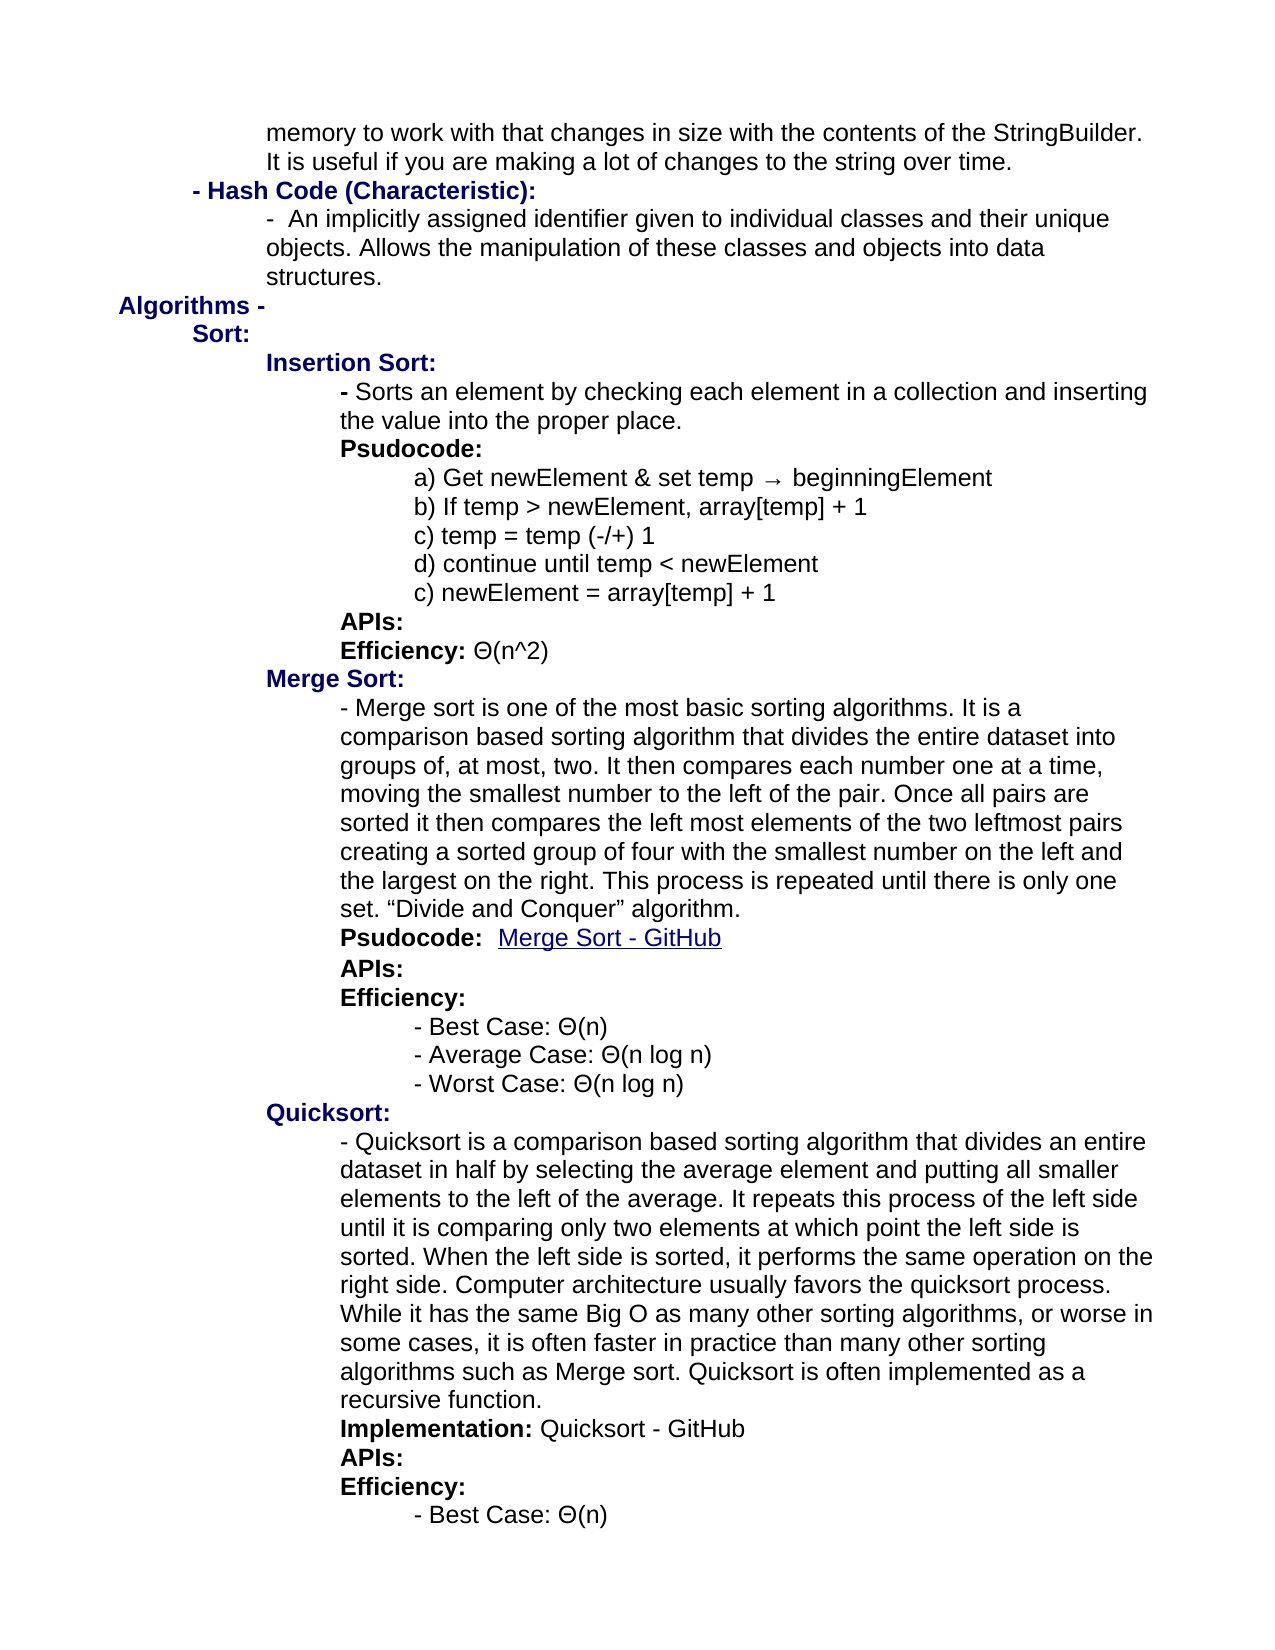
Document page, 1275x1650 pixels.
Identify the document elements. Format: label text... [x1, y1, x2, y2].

text Efficiency: [118, 1472, 1157, 1500]
text Quicksort: [118, 1098, 1157, 1127]
text - Merge sort is one of the most basic sorting algorithms. It is a comparison based sorting algorithm that divides the entire dataset into groups of, at most, two. It then compares each number one at a time, moving the smallest number to the left of the pair. Once all pairs are sorted it then compares the left most elements of the two leftmost pairs creating a sorted group of four with the smallest number on the left and the largest on the right. This process is repeated until there is only one set. “Divide and Conquer” algorithm. [118, 693, 1157, 923]
text b) If temp > newElement, array[temp] + 1 [118, 492, 1157, 521]
text Psudocode: [118, 434, 1157, 463]
text - Sorts an element by checking each element in a collection and inserting the value into the proper place. [118, 377, 1157, 434]
text - Average Case: Θ(n log n) [118, 1040, 1157, 1069]
text Efficiency: Θ(n^2) [118, 636, 1157, 664]
text - An implicitly assigned identifier given to individual classes and their unique objects. Allows the manipulation of these classes and objects into data structures. [118, 204, 1157, 291]
text - Worst Case: Θ(n log n) [118, 1069, 1157, 1098]
text Insertion Sort: [118, 348, 1157, 377]
text Psudocode: Merge Sort - GitHub [118, 923, 1157, 954]
text - Hash Code (Characteristic): [118, 176, 1157, 204]
text APIs: [118, 607, 1157, 636]
text Merge Sort: [118, 664, 1157, 693]
text c) temp = temp (-/+) 1 [118, 521, 1157, 549]
text Algorithms - [118, 291, 1157, 319]
text - Best Case: Θ(n) [118, 1012, 1157, 1040]
text c) newElement = array[temp] + 1 [118, 578, 1157, 607]
text Sort: [118, 319, 1157, 348]
text Implementation: Quicksort - GitHub [118, 1414, 1157, 1443]
text - Quicksort is a comparison based sorting algorithm that divides an entire dataset in half by selecting the average element and putting all smaller elements to the left of the average. It repeats this process of the left side until it is comparing only two elements at which point the left side is sorted. When the left side is sorted, it performs the same operation on the right side. Computer architecture usually favors the quicksort process. While it has the same Big O as many other sorting algorithms, or worse in some cases, it is often faster in practice than many other sorting algorithms such as Merge sort. Quicksort is often implemented as a recursive function. [118, 1127, 1157, 1414]
text a) Get newElement & set temp → beginningElement [118, 463, 1157, 492]
text - Best Case: Θ(n) [118, 1500, 1157, 1529]
text APIs: [118, 954, 1157, 983]
text memory to work with that changes in size with the contents of the StringBuilder. It is useful if you are making a lot of changes to the string over time. [118, 118, 1157, 176]
text APIs: [118, 1443, 1157, 1472]
text d) continue until temp < newElement [118, 549, 1157, 578]
text Efficiency: [118, 983, 1157, 1012]
